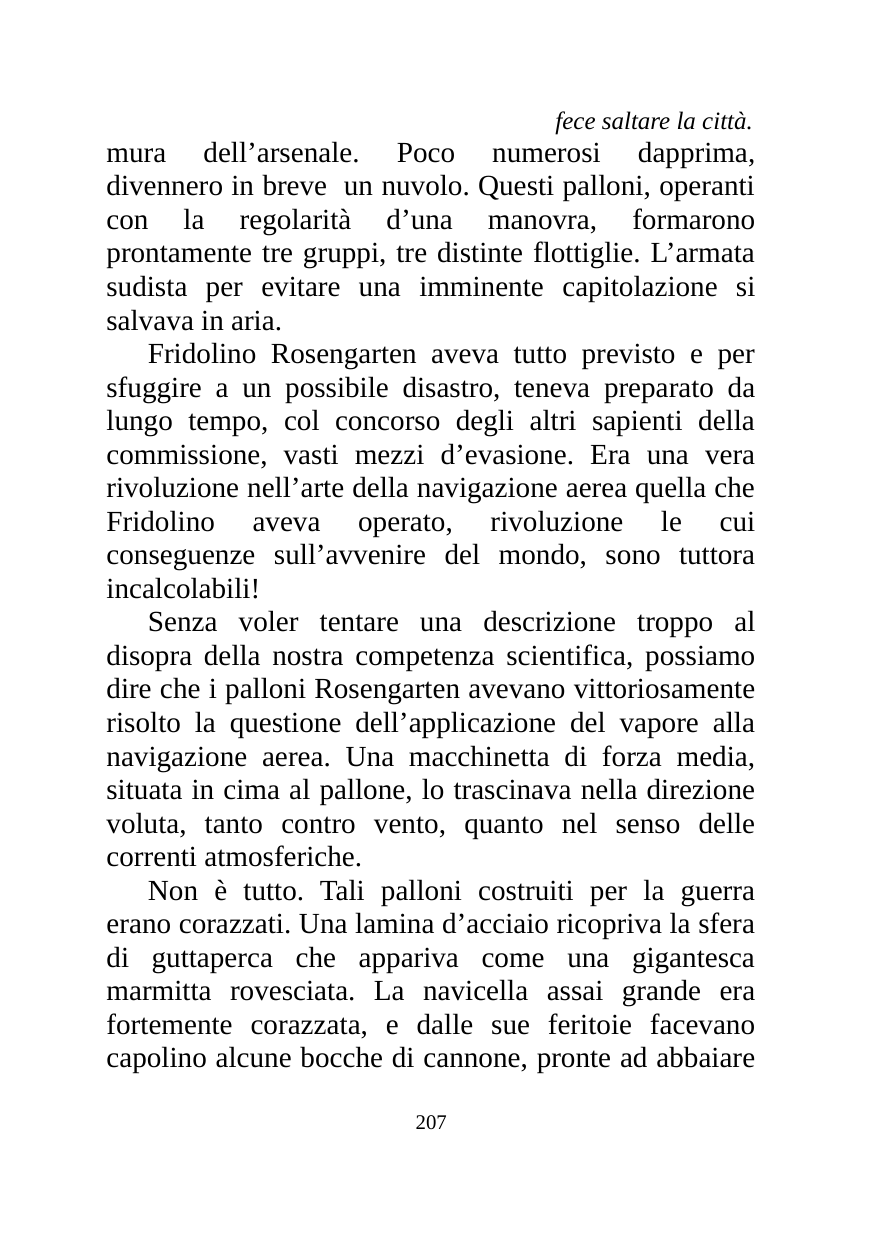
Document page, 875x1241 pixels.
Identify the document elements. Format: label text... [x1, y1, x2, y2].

text Senza voler tentare una descrizione troppo al disopra della nostra competenza scientifica, possiamo dire che i palloni Rosengarten avevano vittoriosamente risolto la questione dell’applicazione del vapore alla navigazione aerea. Una macchinetta di forza media, situata in cima al pallone, lo trascinava nella direzione voluta, tanto contro vento, quanto nel senso delle correnti atmosferiche. [106, 604, 756, 873]
text mura dell’arsenale. Poco numerosi dapprima, divennero in breve un nuvolo. Questi palloni, operanti con la regolarità d’una manovra, formarono prontamente tre gruppi, tre distinte flottiglie. L’armata sudista per evitare una imminente capitolazione si salvava in aria. [106, 135, 756, 336]
text Fridolino Rosengarten aveva tutto previsto e per sfuggire a un possibile disastro, teneva preparato da lungo tempo, col concorso degli altri sapienti della commissione, vasti mezzi d’evasione. Era una vera rivoluzione nell’arte della navigazione aerea quella che Fridolino aveva operato, rivoluzione le cui conseguenze sull’avvenire del mondo, sono tuttora incalcolabili! [106, 336, 756, 604]
text fece saltare la città. [555, 106, 756, 135]
text Non è tutto. Tali palloni costruiti per la guerra erano corazzati. Una lamina d’acciaio ricopriva la sfera di guttaperca che appariva come una gigantesca marmitta rovesciata. La navicella assai grande era fortemente corazzata, e dalle sue feritoie facevano capolino alcune bocche di cannone, pronte ad abbaiare [106, 873, 756, 1074]
